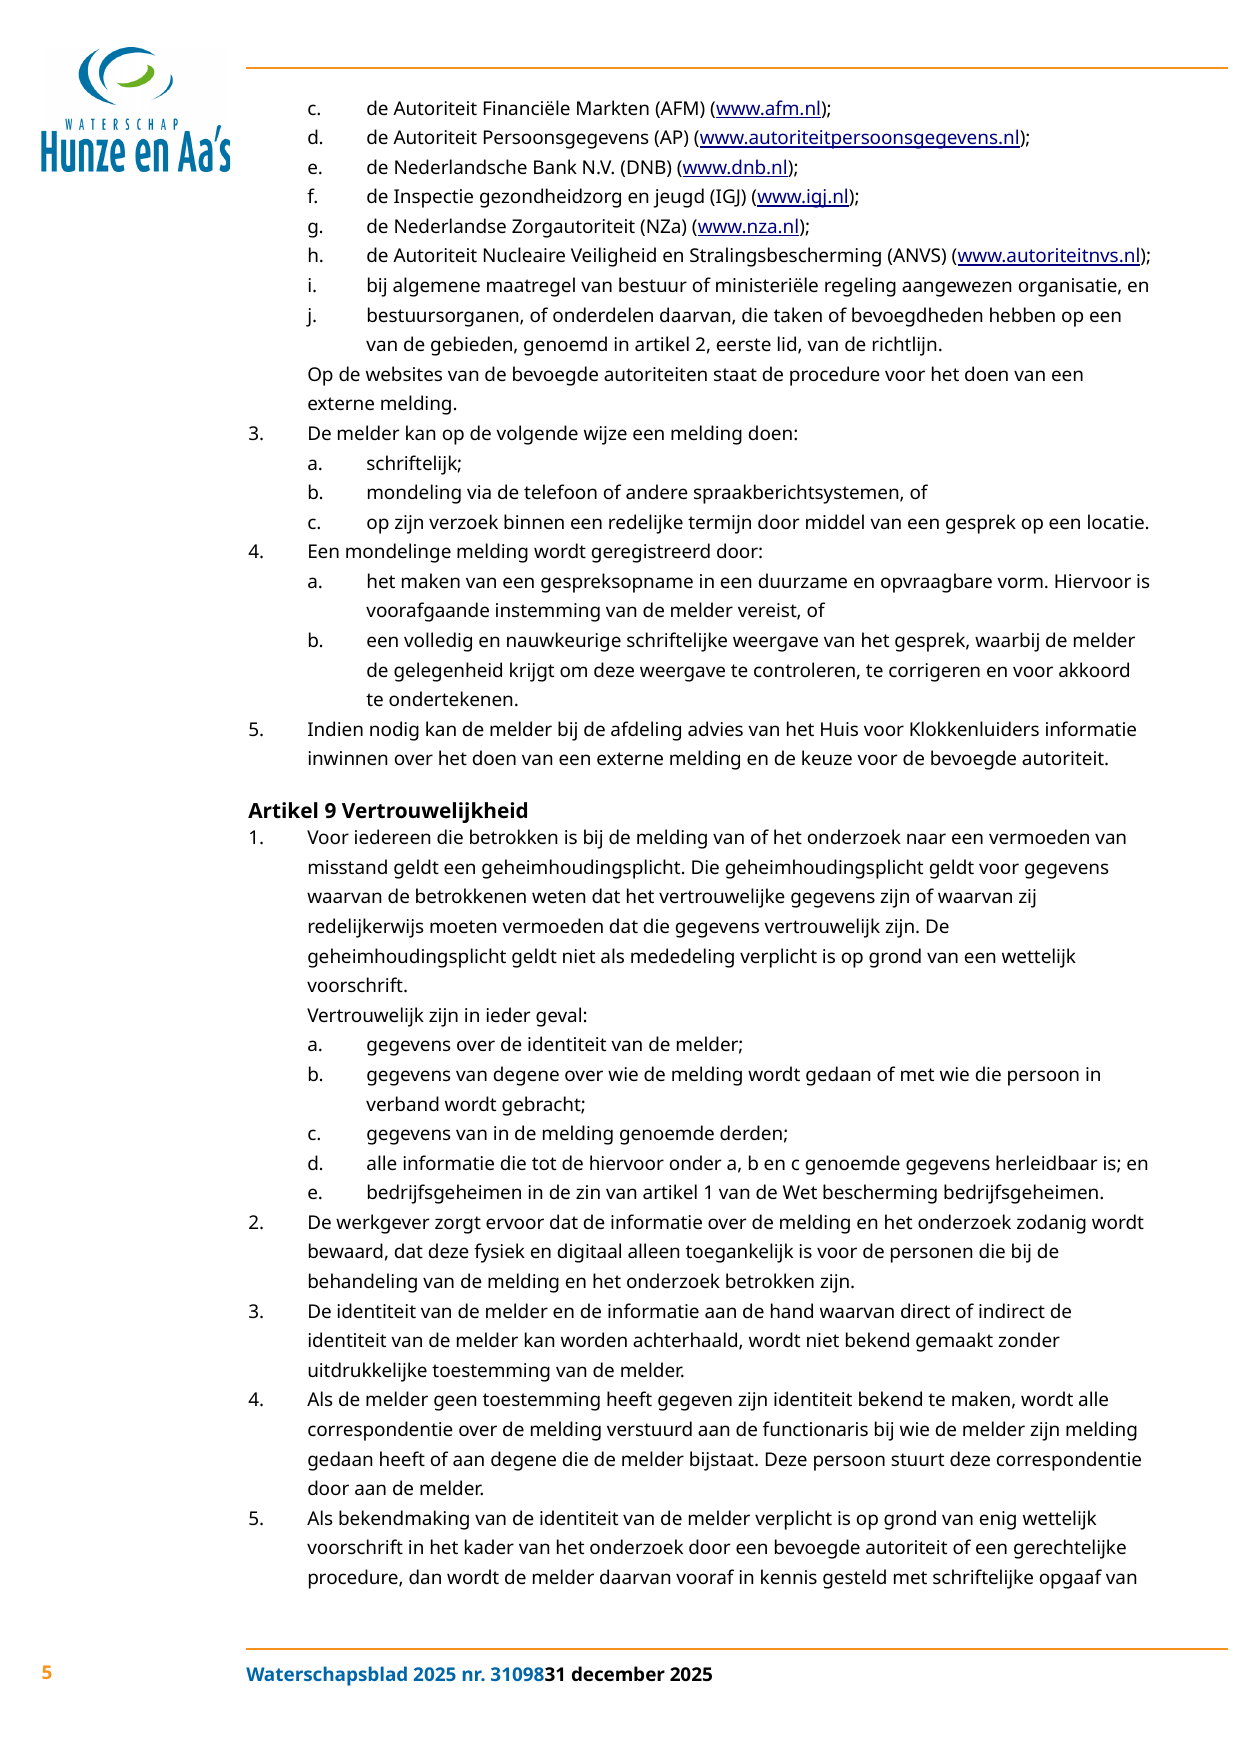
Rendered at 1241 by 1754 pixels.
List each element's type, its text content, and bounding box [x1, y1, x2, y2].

list De werkgever zorgt ervoor dat de informatie over de melding en het onderzoek zodanig wordt bewaard, dat deze fysiek en digitaal alleen toegankelijk is voor de personen die bij de behandeling van de melding en het onderzoek betrokken zijn. [248, 1209, 1152, 1294]
list het maken van een gespreksopname in een duurzame en opvraagbare vorm. Hiervoor is voorafgaande instemming van de melder vereist, of [307, 568, 1152, 623]
picture [226, 145, 231, 156]
list gegevens van degene over wie de melding wordt gedaan of met wie die persoon in verband wordt gebracht; [307, 1061, 1152, 1116]
list Als de melder geen toestemming heeft gegeven zijn identiteit bekend te maken, wordt alle correspondentie over de melding verstuurd aan de functionaris bij wie de melder zijn melding gedaan heeft of aan degene die de melder bijstaat. Deze persoon stuurt deze correspondentie door aan de melder. [248, 1387, 1152, 1501]
list Als bekendmaking van de identiteit van de melder verplicht is op grond van enig wettelijk voorschrift in het kader van het onderzoek door een bevoegde autoriteit of een gerechtelijke procedure, dan wordt de melder daarvan vooraf in kennis gesteld met schriftelijke opgaaf van [248, 1505, 1152, 1590]
list de Nederlandse Zorgautoriteit (NZa) (www.nza.nl); [307, 213, 1152, 239]
text Artikel 9 Vertrouwelijkheid [248, 796, 1152, 824]
list de Autoriteit Nucleaire Veiligheid en Stralingsbescherming (ANVS) (www.autoriteitnvs.nl); [307, 243, 1152, 268]
list De melder kan op de volgende wijze een melding doen: [248, 420, 1152, 446]
list een volledig en nauwkeurige schriftelijke weergave van het gesprek, waarbij de melder de gelegenheid krijgt om deze weergave te controleren, te corrigeren en voor akkoord te ondertekenen. [307, 627, 1152, 712]
list gegevens over de identiteit van de melder; [307, 1032, 1152, 1057]
list Vertrouwelijk zijn in ieder geval: [248, 1002, 1152, 1028]
list gegevens van in de melding genoemde derden; [307, 1120, 1152, 1146]
picture [47, 154, 51, 172]
picture [183, 163, 191, 172]
list bedrijfsgeheimen in de zin van artikel 1 van de Wet bescherming bedrijfsgeheimen. [307, 1179, 1152, 1205]
list De identiteit van de melder en de informatie aan de hand waarvan direct of indirect de identiteit van de melder kan worden achterhaald, wordt niet bekend gemaakt zonder uitdrukkelijke toestemming van de melder. [248, 1298, 1152, 1383]
list Op de websites van de bevoegde autoriteiten staat de procedure voor het doen van een externe melding. [248, 361, 1152, 416]
list Indien nodig kan de melder bij de afdeling advies van het Huis voor Klokkenluiders informatie inwinnen over het doen van een externe melding en de keuze voor de bevoegde autoriteit. [248, 716, 1152, 771]
list de Nederlandsche Bank N.V. (DNB) (www.dnb.nl); [307, 154, 1152, 180]
list alle informatie die tot de hiervoor onder a, b en c genoemde gegevens herleidbaar is; en [307, 1150, 1152, 1176]
list de Autoriteit Financiële Markten (AFM) (www.afm.nl); [307, 95, 1152, 121]
list op zijn verzoek binnen een redelijke termijn door middel van een gesprek op een locatie. [307, 509, 1152, 535]
picture [41, 47, 231, 172]
list bij algemene maatregel van bestuur of ministeriële regeling aangewezen organisatie, en [307, 272, 1152, 298]
list de Autoriteit Persoonsgegevens (AP) (www.autoriteitpersoonsgegevens.nl); [307, 124, 1152, 150]
list Een mondelinge melding wordt geregistreerd door: [248, 538, 1152, 564]
list schriftelijk; [307, 450, 1152, 476]
list de Inspectie gezondheidzorg en jeugd (IGJ) (www.igj.nl); [307, 183, 1152, 209]
list mondeling via de telefoon of andere spraakberichtsystemen, of [307, 479, 1152, 505]
list bestuursorganen, of onderdelen daarvan, die taken of bevoegdheden hebben op een van de gebieden, genoemd in artikel 2, eerste lid, van de richtlijn. [307, 302, 1152, 357]
list Voor iedereen die betrokken is bij de melding van of het onderzoek naar een vermoeden van misstand geldt een geheimhoudingsplicht. Die geheimhoudingsplicht geldt voor gegevens waarvan de betrokkenen weten dat het vertrouwelijke gegevens zijn of waarvan zij redelijkerwijs moeten vermoeden dat die gegevens vertrouwelijk zijn. De geheimhoudingsplicht geldt niet als mededeling verplicht is op grond van een wettelijk voorschrift. [248, 824, 1152, 998]
